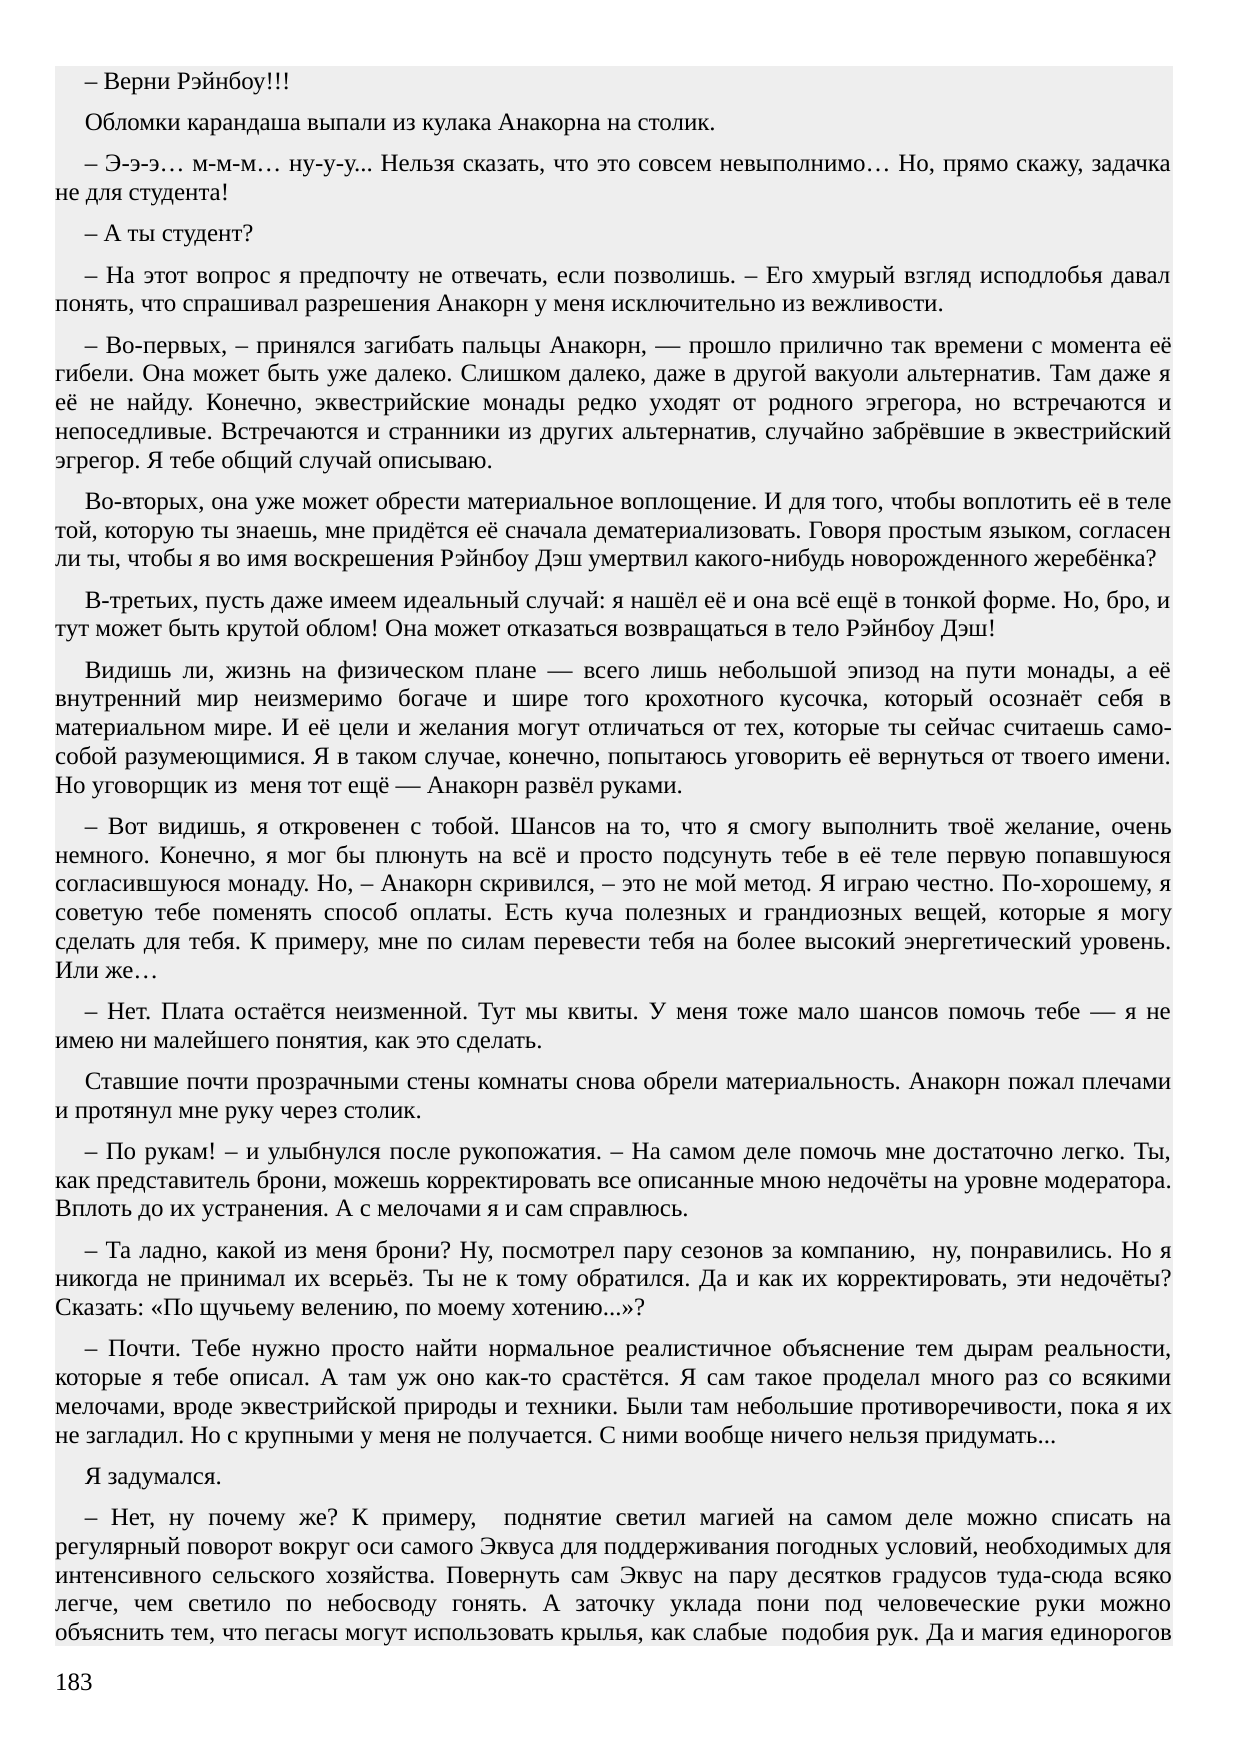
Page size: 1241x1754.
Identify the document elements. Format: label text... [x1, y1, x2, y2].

text – Нет. Плата остаётся неизменной. Тут мы квиты. У меня тоже мало шансов помочь тебе — я не имею ни малейшего понятия, как это сделать. [55, 996, 1173, 1053]
text – Нет, ну почему же? К примеру, поднятие светил магией на самом деле можно списать на регулярный поворот вокруг оси самого Эквуса для поддерживания погодных условий, необходимых для интенсивного сельского хозяйства. Повернуть сам Эквус на пару десятков градусов туда-сюда всяко легче, чем светило по небосводу гонять. А заточку уклада пони под человеческие руки можно объяснить тем, что пегасы могут использовать крылья, как слабые подобия рук. Да и магия единорогов [55, 1502, 1173, 1646]
text Обломки карандаша выпали из кулака Анакорна на столик. [55, 107, 1173, 136]
text – Та ладно, какой из меня брони? Ну, посмотрел пару сезонов за компанию, ну, понравились. Но я никогда не принимал их всерьёз. Ты не к тому обратился. Да и как их корректировать, эти недочёты? Сказать: «По щучьему велению, по моему хотению...»? [55, 1235, 1173, 1321]
text – Э-э-э… м-м-м… ну-у-у... Нельзя сказать, что это совсем невыполнимо… Но, прямо скажу, задачка не для студента! [55, 148, 1173, 206]
text Ставшие почти прозрачными стены комнаты снова обрели материальность. Анакорн пожал плечами и протянул мне руку через столик. [55, 1066, 1173, 1123]
text – Вот видишь, я откровенен с тобой. Шансов на то, что я смогу выполнить твоё желание, очень немного. Конечно, я мог бы плюнуть на всё и просто подсунуть тебе в её теле первую попавшуюся согласившуюся монаду. Но, – Анакорн скривился, – это не мой метод. Я играю честно. По-хорошему, я советую тебе поменять способ оплаты. Есть куча полезных и грандиозных вещей, которые я могу сделать для тебя. К примеру, мне по силам перевести тебя на более высокий энергетический уровень. Или же… [55, 811, 1173, 983]
text – Почти. Тебе нужно просто найти нормальное реалистичное объяснение тем дырам реальности, которые я тебе описал. А там уж оно как-то срастётся. Я сам такое проделал много раз со всякими мелочами, вроде эквестрийской природы и техники. Были там небольшие противоречивости, пока я их не загладил. Но с крупными у меня не получается. С ними вообще ничего нельзя придумать... [55, 1333, 1173, 1448]
text Видишь ли, жизнь на физическом плане — всего лишь небольшой эпизод на пути монады, а её внутренний мир неизмеримо богаче и шире того крохотного кусочка, который осознаёт себя в материальном мире. И её цели и желания могут отличаться от тех, которые ты сейчас считаешь само-собой разумеющимися. Я в таком случае, конечно, попытаюсь уговорить её вернуться от твоего имени. Но уговорщик из меня тот ещё — Анакорн развёл руками. [55, 655, 1173, 798]
text – А ты студент? [55, 218, 1173, 247]
text Во-вторых, она уже может обрести материальное воплощение. И для того, чтобы воплотить её в теле той, которую ты знаешь, мне придётся её сначала дематериализовать. Говоря простым языком, согласен ли ты, чтобы я во имя воскрешения Рэйнбоу Дэш умертвил какого-нибудь новорожденного жеребёнка? [55, 486, 1173, 572]
text – Во-первых, – принялся загибать пальцы Анакорн, — прошло прилично так времени с момента её гибели. Она может быть уже далеко. Слишком далеко, даже в другой вакуоли альтернатив. Там даже я её не найду. Конечно, эквестрийские монады редко уходят от родного эгрегора, но встречаются и непоседливые. Встречаются и странники из других альтернатив, случайно забрёвшие в эквестрийский эгрегор. Я тебе общий случай описываю. [55, 330, 1173, 473]
text – Верни Рэйнбоу!!! [55, 66, 1173, 95]
text – По рукам! – и улыбнулся после рукопожатия. – На самом деле помочь мне достаточно легко. Ты, как представитель брони, можешь корректировать все описанные мною недочёты на уровне модератора. Вплоть до их устранения. А с мелочами я и сам справлюсь. [55, 1136, 1173, 1222]
text – На этот вопрос я предпочту не отвечать, если позволишь. – Его хмурый взгляд исподлобья давал понять, что спрашивал разрешения Анакорн у меня исключительно из вежливости. [55, 260, 1173, 317]
text Я задумался. [55, 1461, 1173, 1490]
text В-третьих, пусть даже имеем идеальный случай: я нашёл её и она всё ещё в тонкой форме. Но, бро, и тут может быть крутой облом! Она может отказаться возвращаться в тело Рэйнбоу Дэш! [55, 585, 1173, 642]
